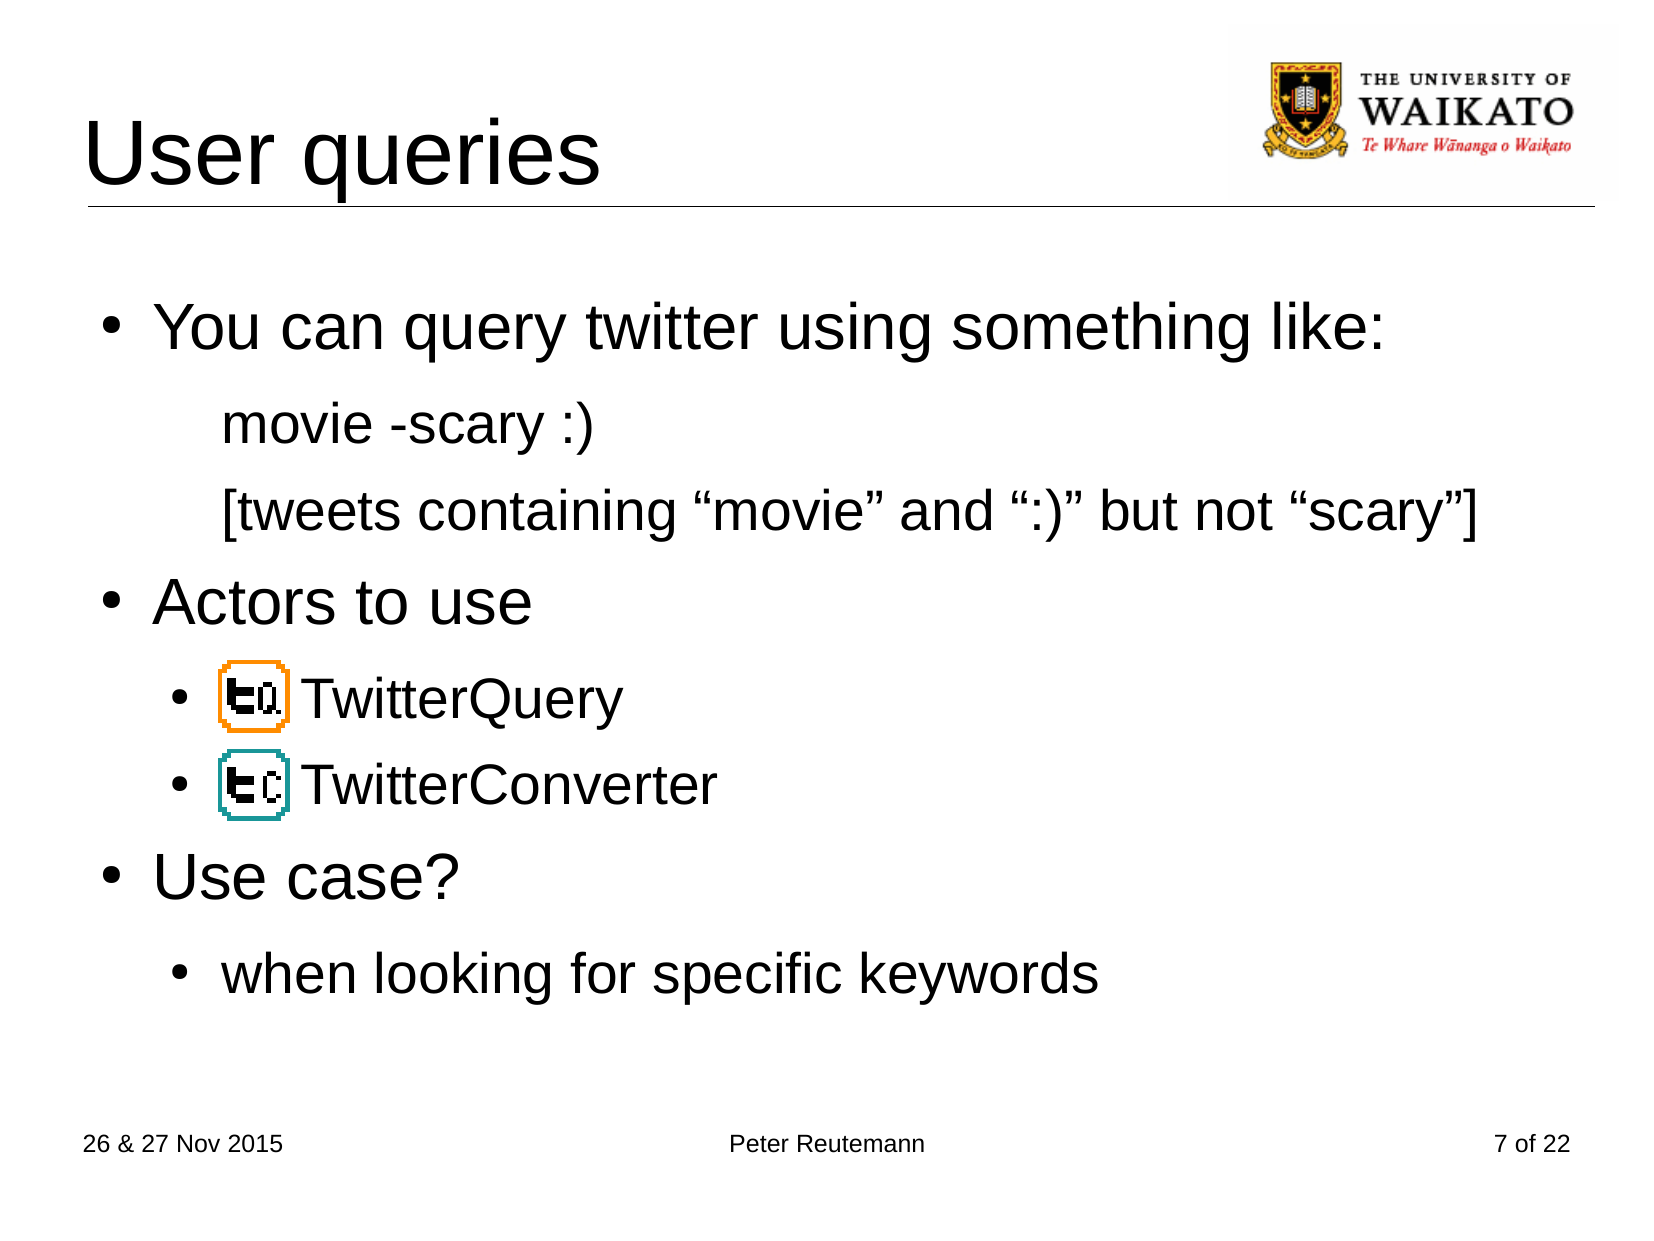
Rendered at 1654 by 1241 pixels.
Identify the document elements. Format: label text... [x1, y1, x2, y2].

list You can query twitter using something like: movie -scary :) [tweets containing “movie” and “:)” but not “scary”] Actors to use TwitterQuery TwitterConverter Use case? when looking for specific keywords [82, 290, 1571, 1010]
title User queries [82, 49, 1571, 257]
picture [218, 660, 290, 733]
picture [218, 749, 290, 821]
picture [1228, 24, 1619, 201]
